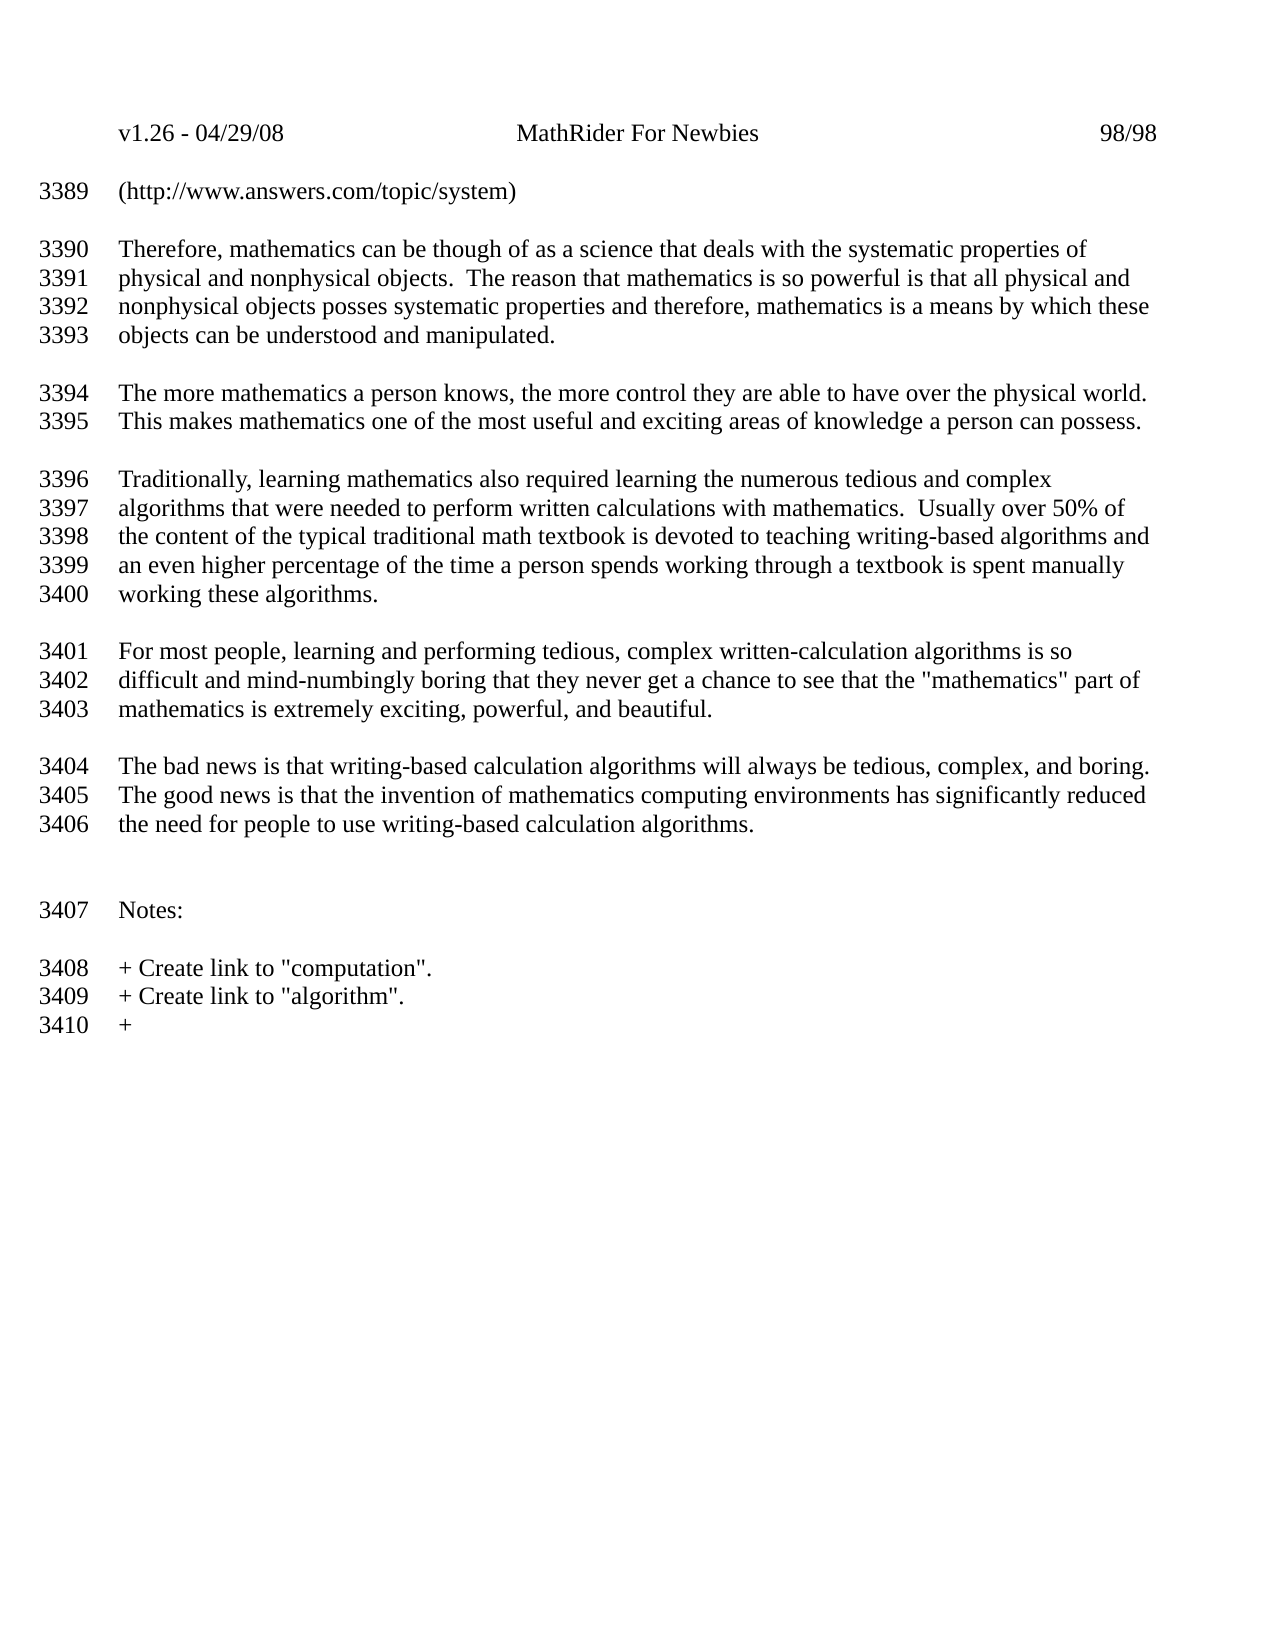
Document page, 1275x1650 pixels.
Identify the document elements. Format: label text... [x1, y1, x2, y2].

text Traditionally, learning mathematics also required learning the numerous tedious and complex algorithms that were needed to perform written calculations with mathematics. Usually over 50% of the content of the typical traditional math textbook is devoted to teaching writing-based algorithms and an even higher percentage of the time a person spends working through a textbook is spent manually working these algorithms. [118, 464, 1157, 608]
text The bad news is that writing-based calculation algorithms will always be tedious, complex, and boring. The good news is that the invention of mathematics computing environments has significantly reduced the need for people to use writing-based calculation algorithms. [118, 751, 1157, 838]
text The more mathematics a person knows, the more control they are able to have over the physical world. This makes mathematics one of the most useful and exciting areas of knowledge a person can possess. [118, 378, 1157, 435]
text Therefore, mathematics can be though of as a science that deals with the systematic properties of physical and nonphysical objects. The reason that mathematics is so powerful is that all physical and nonphysical objects posses systematic properties and therefore, mathematics is a means by which these objects can be understood and manipulated. [118, 234, 1157, 349]
text + [118, 1010, 1157, 1039]
text For most people, learning and performing tedious, complex written-calculation algorithms is so difficult and mind-numbingly boring that they never get a chance to see that the "mathematics" part of mathematics is extremely exciting, powerful, and beautiful. [118, 636, 1157, 723]
text + Create link to "computation". [118, 953, 1157, 981]
text + Create link to "algorithm". [118, 981, 1157, 1010]
text (http://www.answers.com/topic/system) [118, 176, 1157, 205]
text Notes: [118, 895, 1157, 924]
